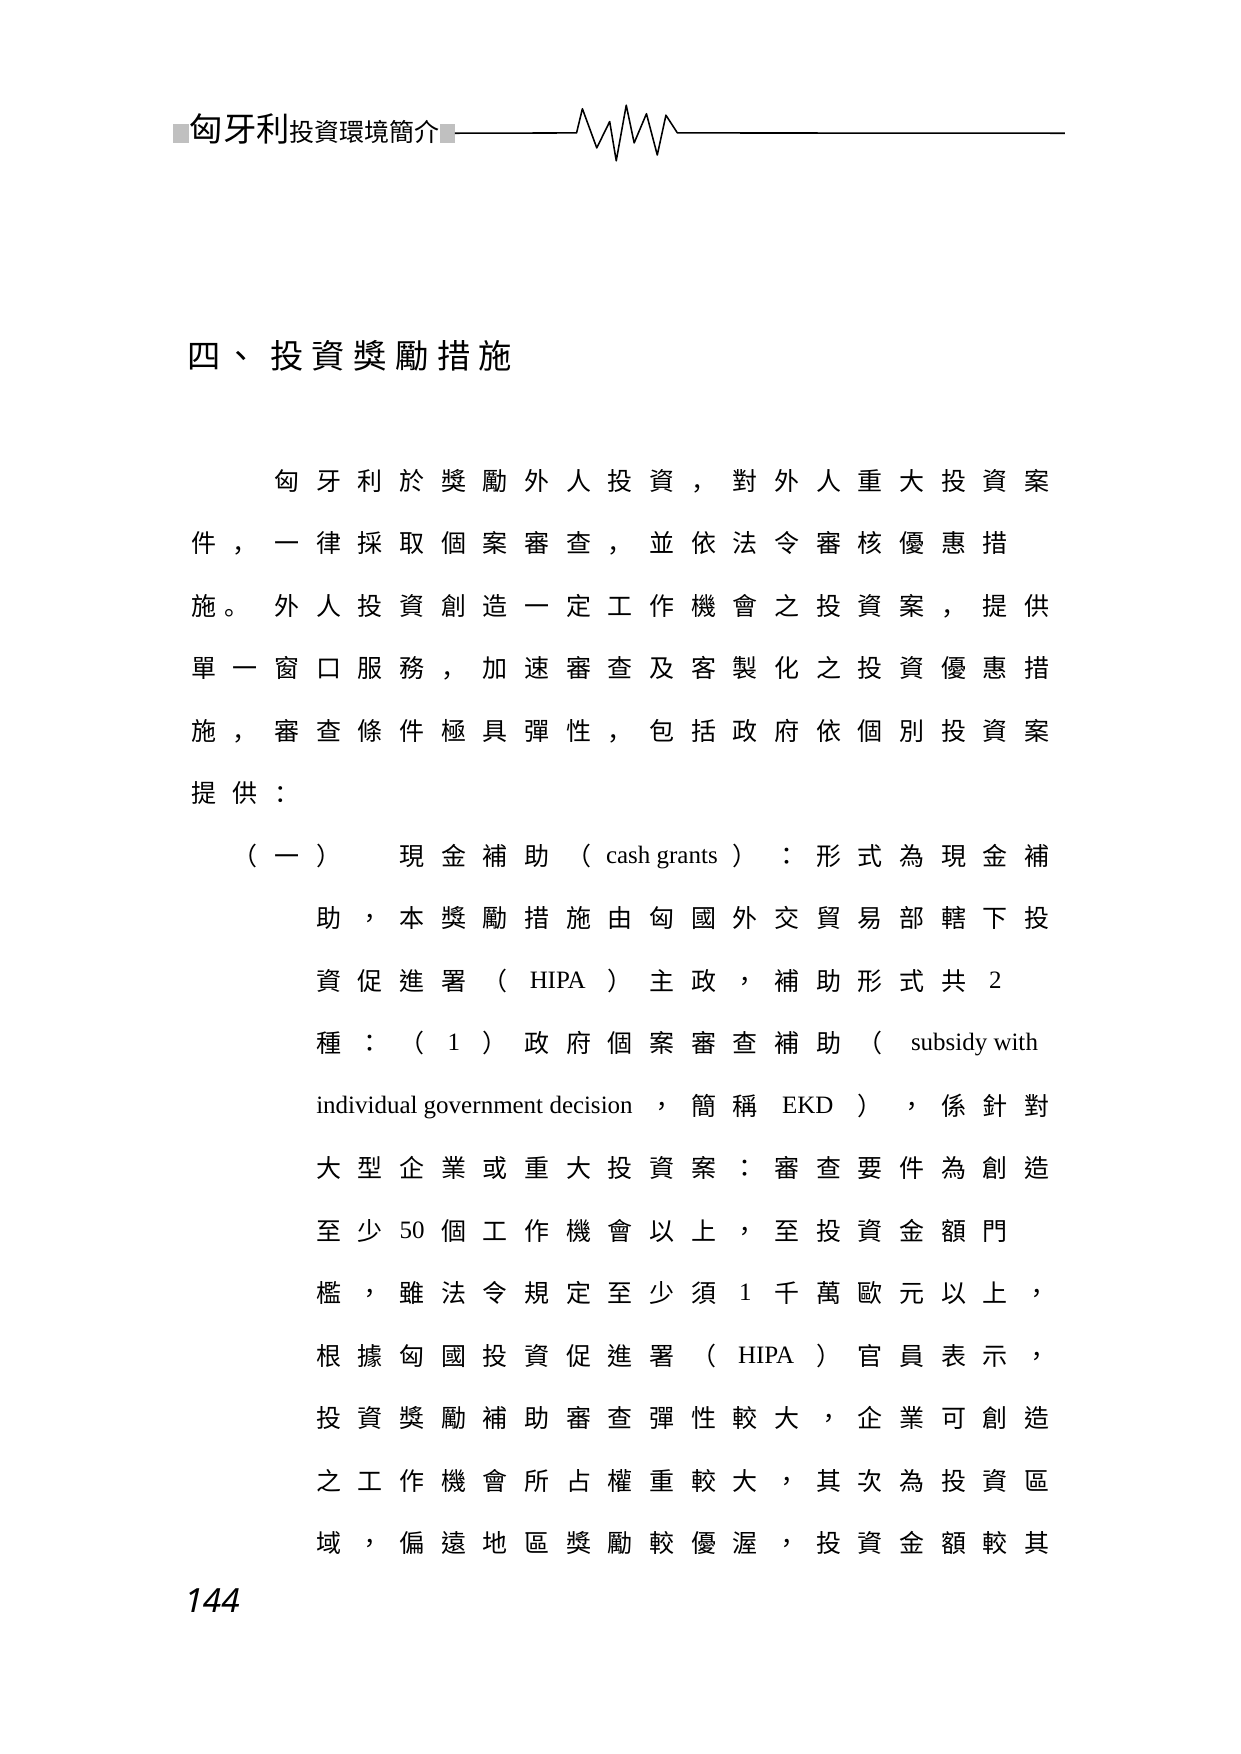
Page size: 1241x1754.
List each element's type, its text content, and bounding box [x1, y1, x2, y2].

text 四、投資獎勵措施 [183, 313, 1058, 375]
text 匈牙利於獎勵外人投資，對外人重大投資案件，一律採取個案審查，並依法令審核優惠措施。外人投資創造一定工作機會之投資案，提供單一窗口服務，加速審查及客製化之投資優惠措施，審查條件極具彈性，包括政府依個別投資案提供： [183, 438, 1058, 813]
text （一） 現金補助（cash grants）：形式為現金補助，本獎勵措施由匈國外交貿易部轄下投資促進署（HIPA）主政，補助形式共2種：（1）政府個案審查補助（subsidy with individual government decision，簡稱EKD），係針對大型企業或重大投資案：審查要件為創造至少50個工作機會以上，至投資金額門檻，雖法令規定至少須1千萬歐元以上，根據匈國投資促進署（HIPA）官員表示，投資獎勵補助審查彈性較大，企業可創造之工作機會所占權重較大，其次為投資區域，偏遠地區獎勵較優渥，投資金額較其 [207, 813, 1058, 1563]
